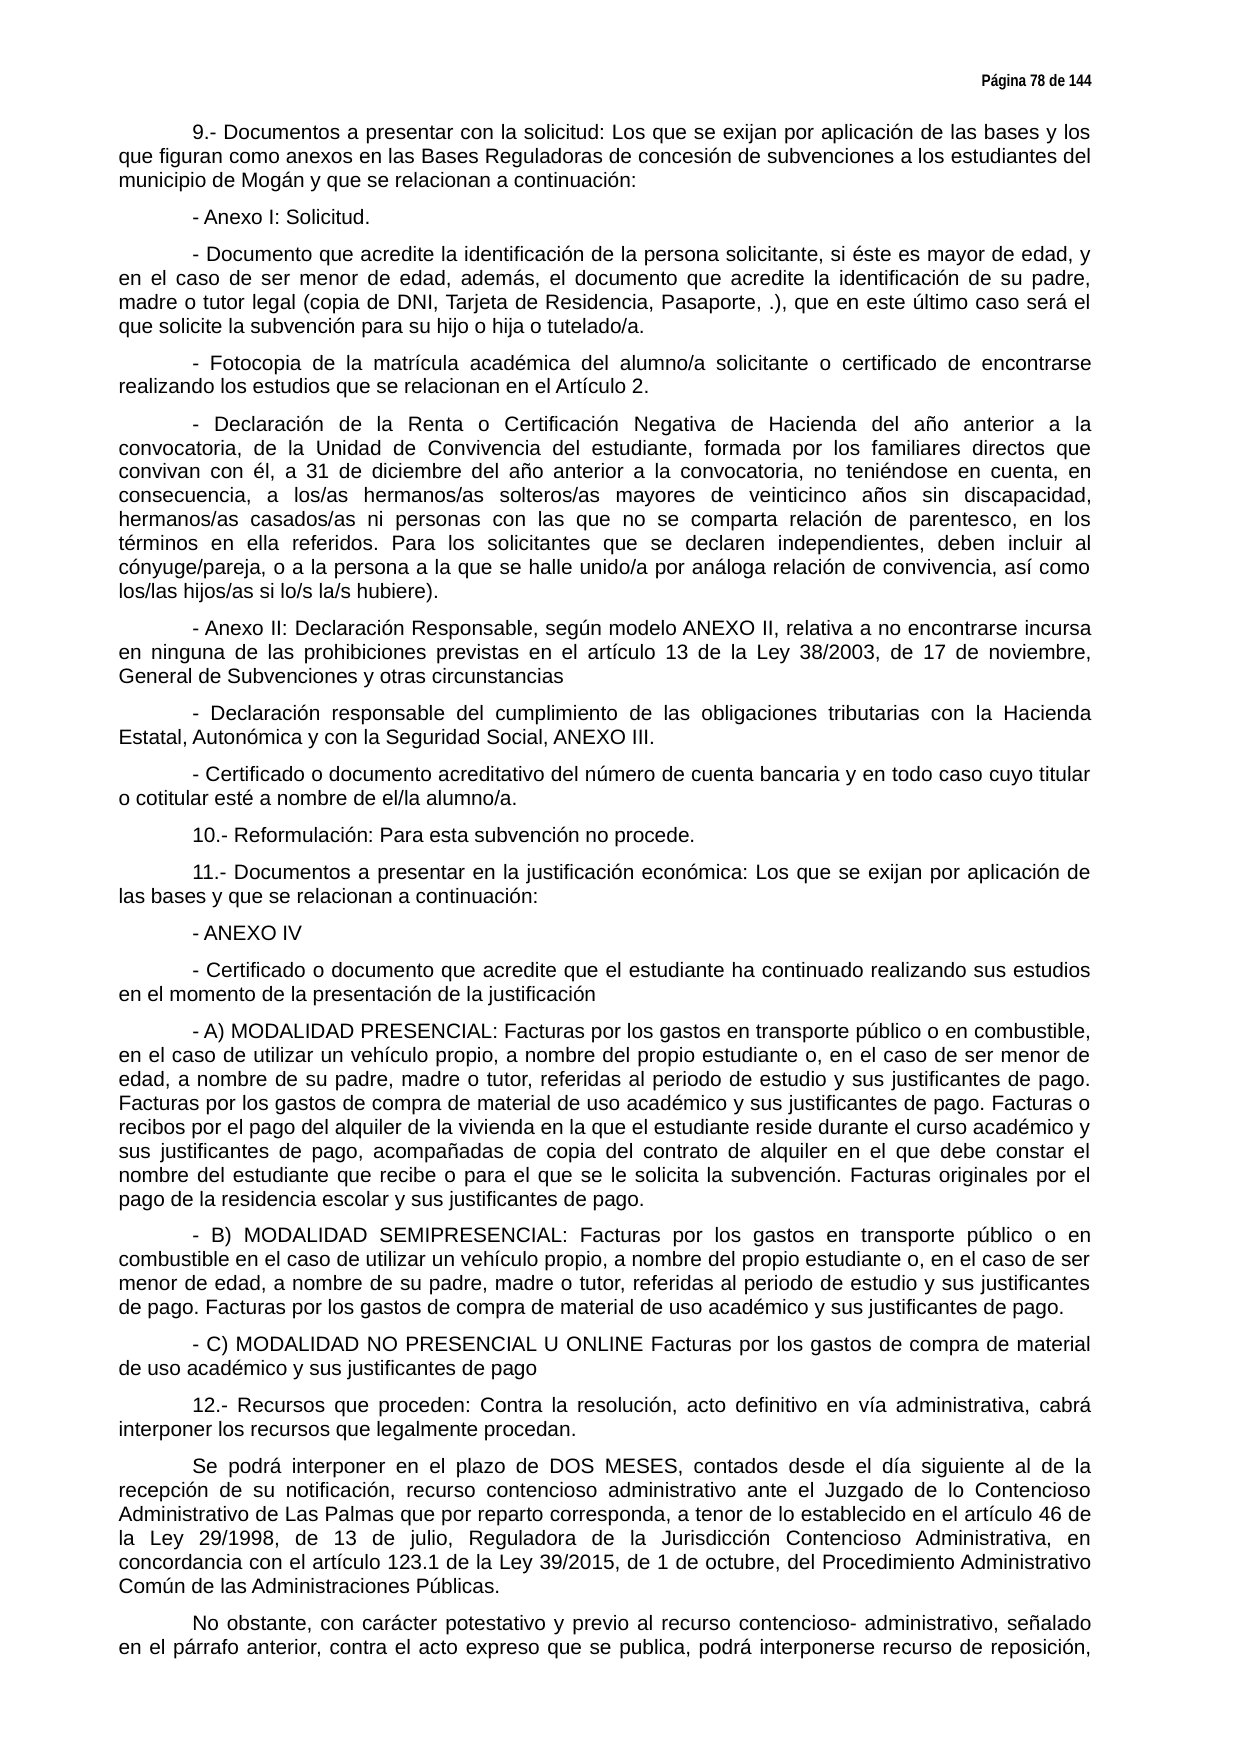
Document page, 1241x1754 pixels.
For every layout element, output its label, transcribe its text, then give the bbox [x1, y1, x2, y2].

text 12.- Recursos que proceden: Contra la resolución, acto definitivo en vía administrativa, cabrá interponer los recursos que legalmente procedan. [118, 1393, 1092, 1441]
text - B) MODALIDAD SEMIPRESENCIAL: Facturas por los gastos en transporte público o en combustible en el caso de utilizar un vehículo propio, a nombre del propio estudiante o, en el caso de ser menor de edad, a nombre de su padre, madre o tutor, referidas al periodo de estudio y sus justificantes de pago. Facturas por los gastos de compra de material de uso académico y sus justificantes de pago. [118, 1223, 1092, 1319]
text - Declaración responsable del cumplimiento de las obligaciones tributarias con la Hacienda Estatal, Autonómica y con la Seguridad Social, ANEXO III. [118, 701, 1092, 749]
text - Certificado o documento que acredite que el estudiante ha continuado realizando sus estudios en el momento de la presentación de la justificación [118, 958, 1092, 1006]
text - Declaración de la Renta o Certificación Negativa de Hacienda del año anterior a la convocatoria, de la Unidad de Convivencia del estudiante, formada por los familiares directos que convivan con él, a 31 de diciembre del año anterior a la convocatoria, no teniéndose en cuenta, en consecuencia, a los/as hermanos/as solteros/as mayores de veinticinco años sin discapacidad, hermanos/as casados/as ni personas con las que no se comparta relación de parentesco, en los términos en ella referidos. Para los solicitantes que se declaren independientes, deben incluir al cónyuge/pareja, o a la persona a la que se halle unido/a por análoga relación de convivencia, así como los/las hijos/as si lo/s la/s hubiere). [118, 411, 1092, 603]
text 11.- Documentos a presentar en la justificación económica: Los que se exijan por aplicación de las bases y que se relacionan a continuación: [118, 860, 1092, 908]
text 9.- Documentos a presentar con la solicitud: Los que se exijan por aplicación de las bases y los que figuran como anexos en las Bases Reguladoras de concesión de subvenciones a los estudiantes del municipio de Mogán y que se relacionan a continuación: [118, 120, 1092, 192]
text - Fotocopia de la matrícula académica del alumno/a solicitante o certificado de encontrarse realizando los estudios que se relacionan en el Artículo 2. [118, 350, 1092, 398]
text - Certificado o documento acreditativo del número de cuenta bancaria y en todo caso cuyo titular o cotitular esté a nombre de el/la alumno/a. [118, 762, 1092, 810]
text - Anexo I: Solicitud. [118, 204, 1092, 228]
text Se podrá interponer en el plazo de DOS MESES, contados desde el día siguiente al de la recepción de su notificación, recurso contencioso administrativo ante el Juzgado de lo Contencioso Administrativo de Las Palmas que por reparto corresponda, a tenor de lo establecido en el artículo 46 de la Ley 29/1998, de 13 de julio, Reguladora de la Jurisdicción Contencioso Administrativa, en concordancia con el artículo 123.1 de la Ley 39/2015, de 1 de octubre, del Procedimiento Administrativo Común de las Administraciones Públicas. [118, 1454, 1092, 1598]
text - Anexo II: Declaración Responsable, según modelo ANEXO II, relativa a no encontrarse incursa en ninguna de las prohibiciones previstas en el artículo 13 de la Ley 38/2003, de 17 de noviembre, General de Subvenciones y otras circunstancias [118, 616, 1092, 688]
text - A) MODALIDAD PRESENCIAL: Facturas por los gastos en transporte público o en combustible, en el caso de utilizar un vehículo propio, a nombre del propio estudiante o, en el caso de ser menor de edad, a nombre de su padre, madre o tutor, referidas al periodo de estudio y sus justificantes de pago. Facturas por los gastos de compra de material de uso académico y sus justificantes de pago. Facturas o recibos por el pago del alquiler de la vivienda en la que el estudiante reside durante el curso académico y sus justificantes de pago, acompañadas de copia del contrato de alquiler en el que debe constar el nombre del estudiante que recibe o para el que se le solicita la subvención. Facturas originales por el pago de la residencia escolar y sus justificantes de pago. [118, 1019, 1092, 1210]
text 10.- Reformulación: Para esta subvención no procede. [118, 823, 1092, 847]
text - C) MODALIDAD NO PRESENCIAL U ONLINE Facturas por los gastos de compra de material de uso académico y sus justificantes de pago [118, 1332, 1092, 1380]
text - Documento que acredite la identificación de la persona solicitante, si éste es mayor de edad, y en el caso de ser menor de edad, además, el documento que acredite la identificación de su padre, madre o tutor legal (copia de DNI, Tarjeta de Residencia, Pasaporte, .), que en este último caso será el que solicite la subvención para su hijo o hija o tutelado/a. [118, 242, 1092, 337]
text - ANEXO IV [118, 921, 1092, 945]
text No obstante, con carácter potestativo y previo al recurso contencioso- administrativo, señalado en el párrafo anterior, contra el acto expreso que se publica, podrá interponerse recurso de reposición, [118, 1611, 1092, 1659]
